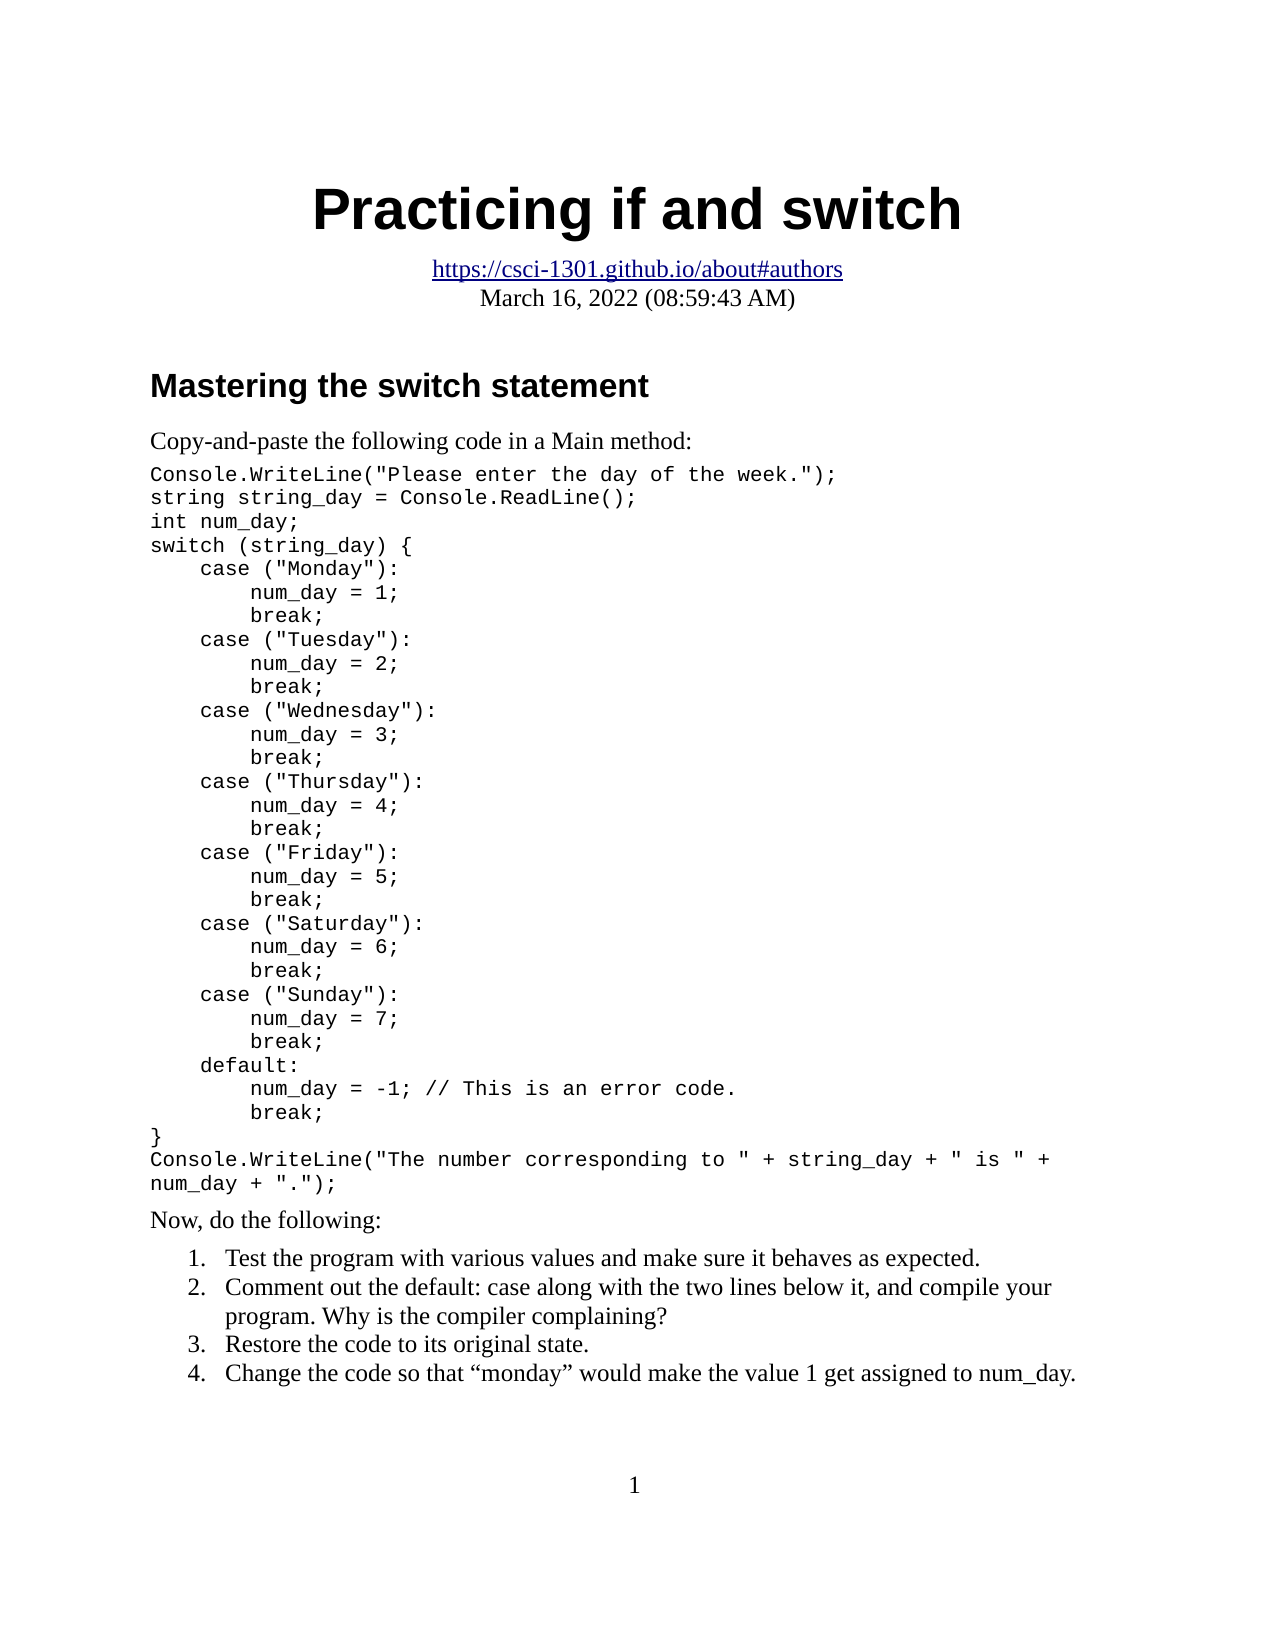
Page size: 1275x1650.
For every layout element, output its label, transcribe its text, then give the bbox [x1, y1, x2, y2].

text case ("Tuesday"): [150, 629, 1125, 653]
text num_day = 2; [150, 653, 1125, 676]
text } [150, 1126, 1125, 1149]
text Console.WriteLine("The number corresponding to " + string_day + " is " + num_day + "."); [150, 1149, 1125, 1197]
text string string_day = Console.ReadLine(); [150, 487, 1125, 511]
text break; [150, 606, 1125, 629]
text switch (string_day) { [150, 534, 1125, 558]
text break; [150, 960, 1125, 984]
text num_day = 5; [150, 866, 1125, 889]
list Comment out the default: case along with the two lines below it, and compile your program. Why is the compiler complaining? [187, 1272, 1125, 1329]
text break; [150, 1102, 1125, 1126]
text case ("Friday"): [150, 842, 1125, 866]
text case ("Wednesday"): [150, 700, 1125, 724]
text default: [150, 1055, 1125, 1078]
text Copy-and-paste the following code in a Main method: [150, 426, 1125, 455]
text break; [150, 818, 1125, 842]
text break; [150, 889, 1125, 913]
text Console.WriteLine("Please enter the day of the week."); [150, 464, 1125, 487]
text break; [150, 1031, 1125, 1055]
text num_day = 7; [150, 1007, 1125, 1031]
list Change the code so that “monday” would make the value 1 get assigned to num_day. [187, 1358, 1125, 1387]
text num_day = 4; [150, 795, 1125, 818]
text case ("Sunday"): [150, 984, 1125, 1007]
text num_day = 1; [150, 582, 1125, 606]
text num_day = -1; // This is an error code. [150, 1078, 1125, 1102]
text March 16, 2022 (08:59:43 AM) [150, 283, 1125, 312]
text num_day = 6; [150, 937, 1125, 960]
title Practicing if and switch [150, 175, 1125, 242]
subtitle Mastering the switch statement [150, 366, 1125, 404]
list Test the program with various values and make sure it behaves as expected. [187, 1243, 1125, 1272]
text case ("Monday"): [150, 558, 1125, 582]
text int num_day; [150, 511, 1125, 534]
list Restore the code to its original state. [187, 1329, 1125, 1358]
text Now, do the following: [150, 1206, 1125, 1234]
text case ("Thursday"): [150, 771, 1125, 795]
text https://csci-1301.github.io/about#authors [150, 254, 1125, 283]
text break; [150, 676, 1125, 700]
text break; [150, 747, 1125, 771]
text num_day = 3; [150, 724, 1125, 747]
text case ("Saturday"): [150, 913, 1125, 937]
